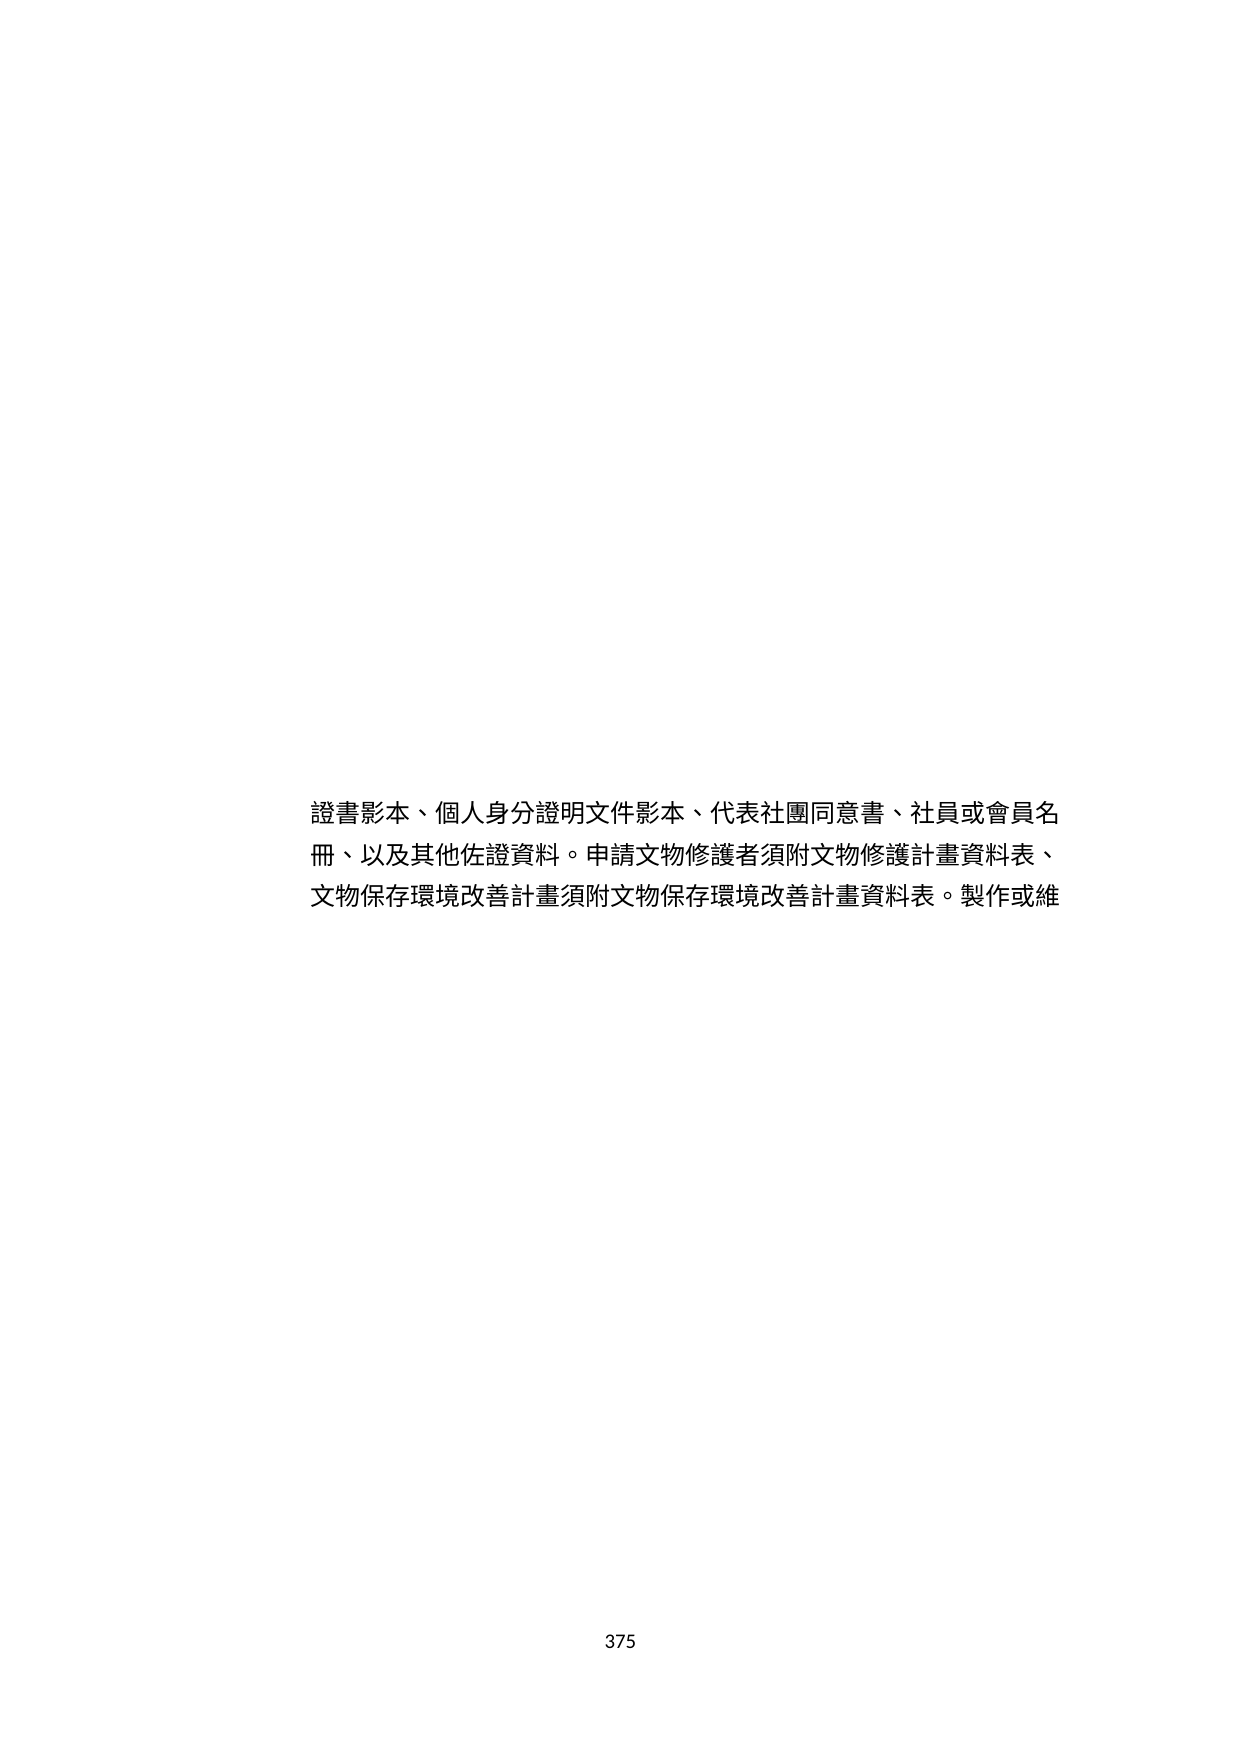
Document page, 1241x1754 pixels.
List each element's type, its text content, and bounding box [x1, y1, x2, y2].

text 證書影本、個人身分證明文件影本、代表社團同意書、社員或會員名冊、以及其他佐證資料。申請文物修護者須附文物修護計畫資料表、文物保存環境改善計畫須附文物保存環境改善計畫資料表。製作或維 [177, 789, 1063, 914]
